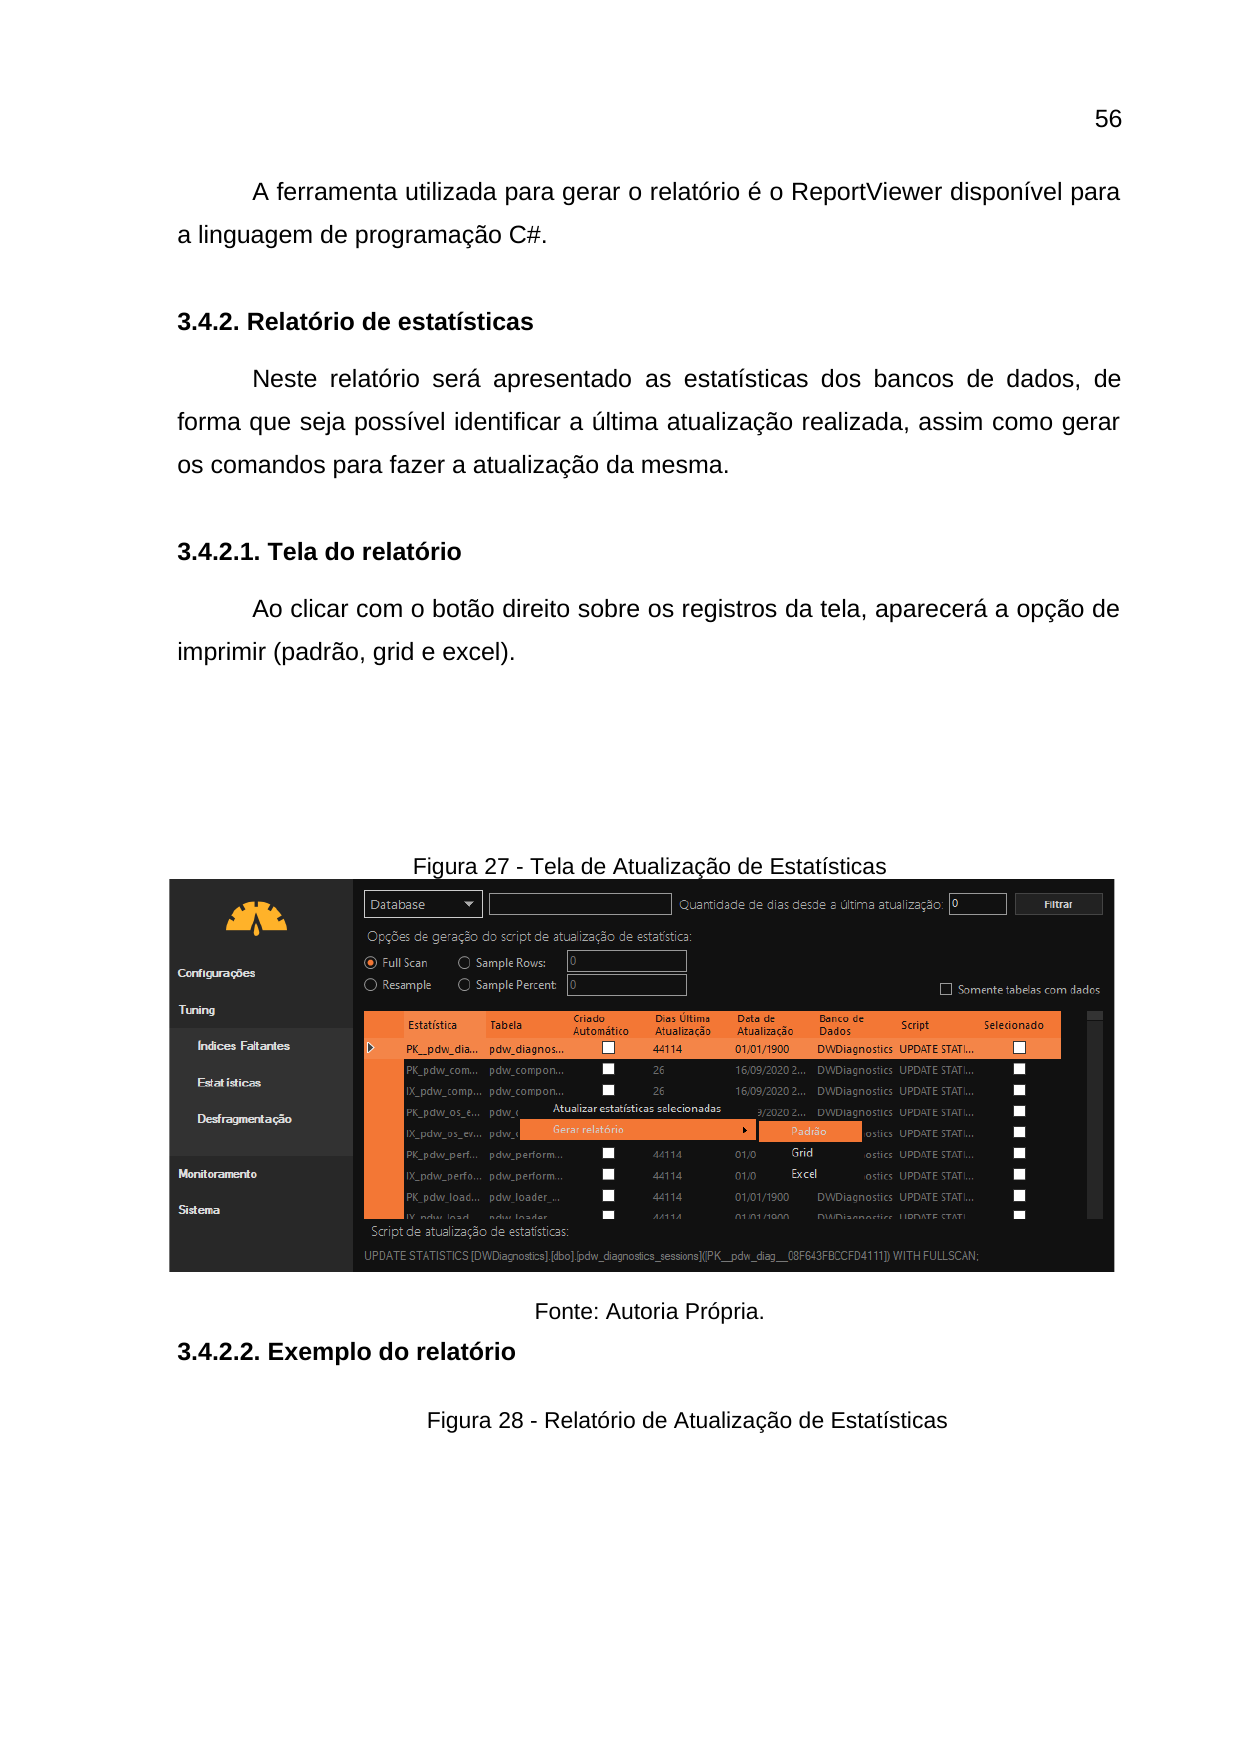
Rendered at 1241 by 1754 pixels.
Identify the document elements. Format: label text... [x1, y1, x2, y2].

text Neste relatório será apresentado as estatísticas dos bancos de dados, de forma que seja possível identificar a última atualização realizada, assim como gerar os comandos para fazer a atualização da mesma. [177, 364, 1122, 479]
text Fonte: Autoria Própria. [177, 1272, 1122, 1324]
subtitle 3.4.2. Relatório de estatísticas [177, 306, 1122, 335]
subtitle 3.4.2.1. Tela do relatório [177, 536, 1122, 565]
text A ferramenta utilizada para gerar o relatório é o ReportViewer disponível para a linguagem de programação C#. [177, 177, 1122, 249]
text Figura 28 - Relatório de Atualização de Estatísticas [177, 1407, 1122, 1433]
picture [169, 879, 1115, 1272]
text Figura 27 - Tela de Atualização de Estatísticas [177, 853, 1122, 879]
text Ao clicar com o botão direito sobre os registros da tela, aparecerá a opção de imprimir (padrão, grid e excel). [177, 594, 1122, 666]
subtitle 3.4.2.2. Exemplo do relatório [177, 1337, 1122, 1366]
